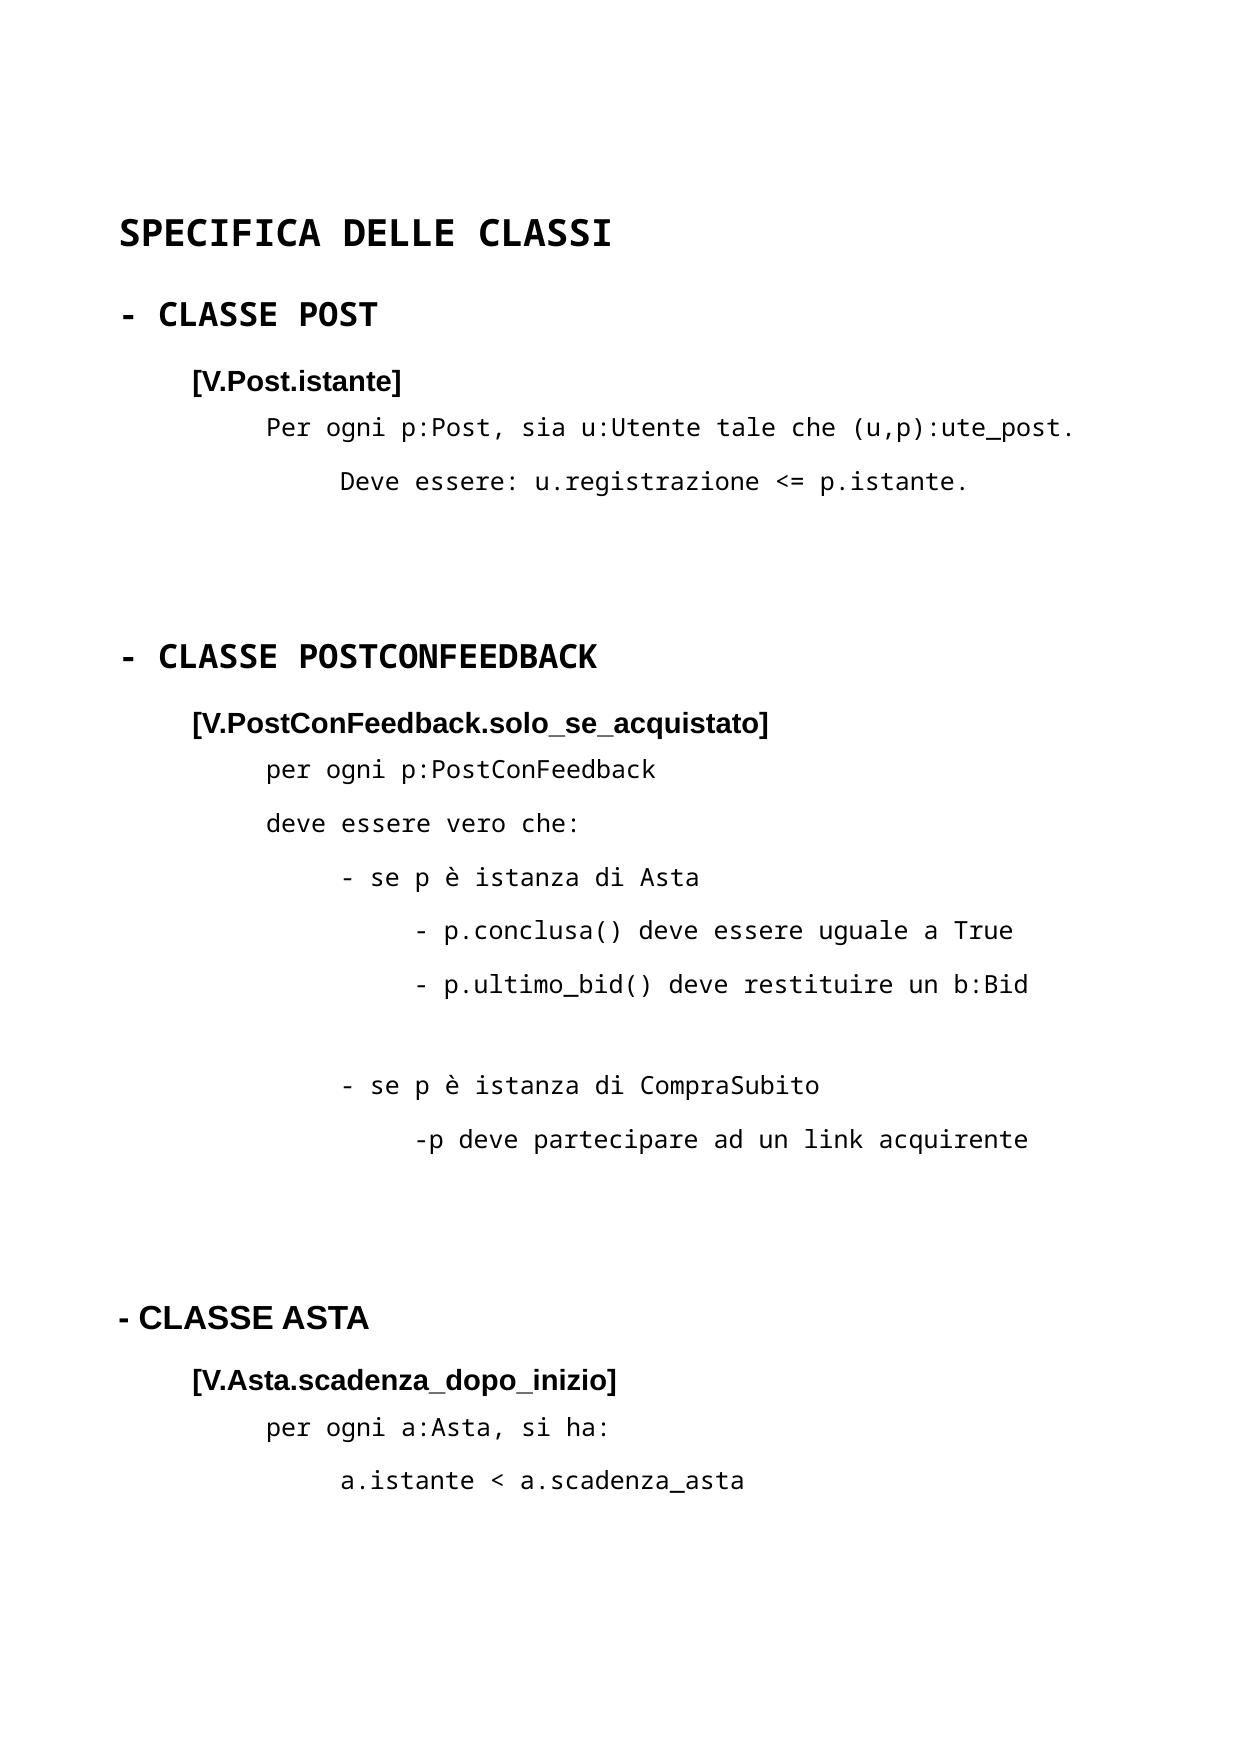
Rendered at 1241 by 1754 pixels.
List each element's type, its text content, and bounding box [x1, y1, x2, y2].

subtitle - CLASSE POSTCONFEEDBACK [118, 633, 1122, 678]
text per ogni a:Asta, si ha: [118, 1409, 1122, 1443]
subtitle - CLASSE POST [118, 291, 1122, 336]
subtitle [V.Post.istante] [118, 363, 1122, 397]
text - p.conclusa() deve essere uguale a True [118, 913, 1122, 947]
text deve essere vero che: [118, 805, 1122, 839]
text - se p è istanza di CompraSubito [118, 1068, 1122, 1102]
subtitle [V.Asta.scadenza_dopo_inizio] [118, 1363, 1122, 1397]
subtitle SPECIFICA DELLE CLASSI [118, 207, 1122, 258]
text Per ogni p:Post, sia u:Utente tale che (u,p):ute_post. [118, 409, 1122, 444]
text - se p è istanza di Asta [118, 859, 1122, 893]
text -p deve partecipare ad un link acquirente [118, 1122, 1122, 1156]
subtitle [V.PostConFeedback.solo_se_acquistato] [118, 706, 1122, 739]
text a.istante < a.scadenza_asta [118, 1463, 1122, 1497]
text Deve essere: u.registrazione <= p.istante. [118, 463, 1122, 497]
subtitle - CLASSE ASTA [118, 1298, 1122, 1336]
text - p.ultimo_bid() deve restituire un b:Bid [118, 967, 1122, 1001]
text per ogni p:PostConFeedback [118, 752, 1122, 786]
